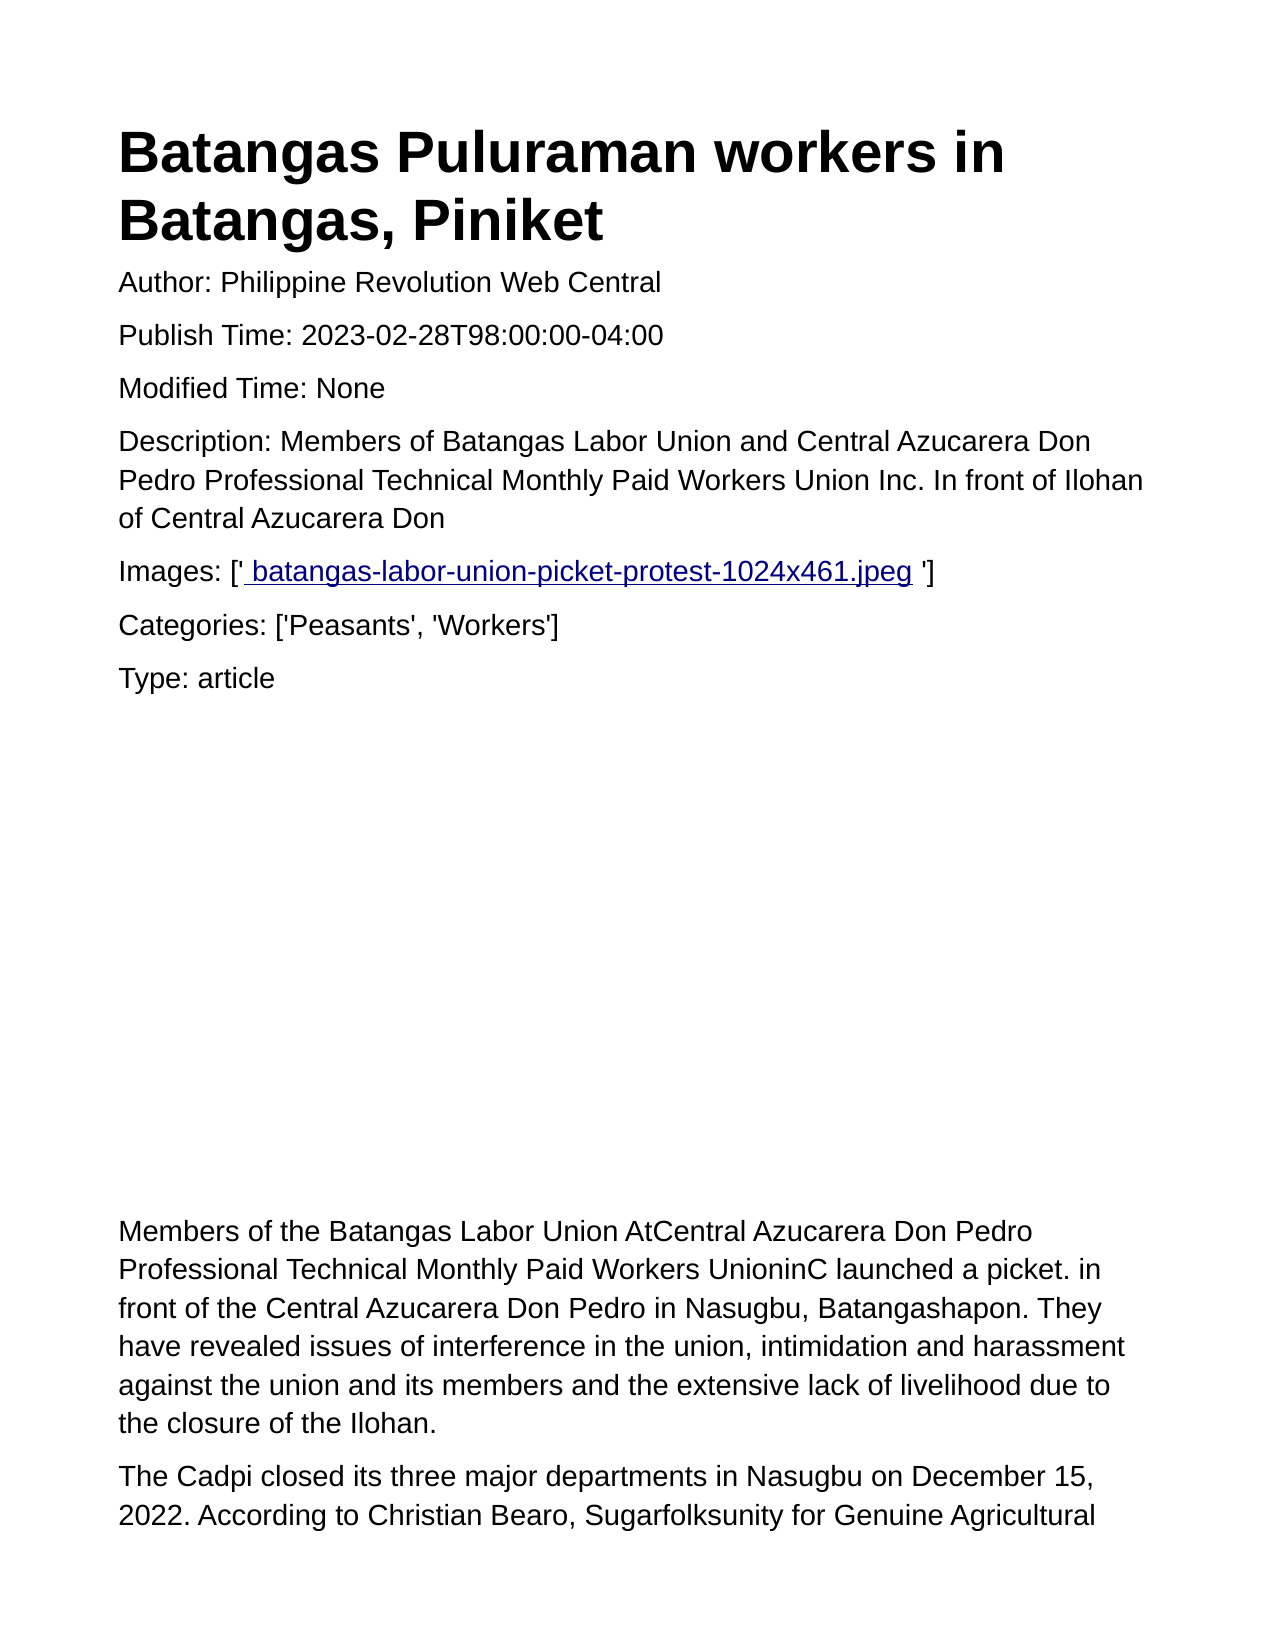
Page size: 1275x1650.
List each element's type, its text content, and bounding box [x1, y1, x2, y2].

text Author: Philippine Revolution Web Central [118, 265, 1157, 298]
subtitle Batangas Puluraman workers in Batangas, Piniket [118, 118, 1157, 252]
text Categories: ['Peasants', 'Workers'] [118, 607, 1157, 641]
text Members of the Batangas Labor Union AtCentral Azucarera Don Pedro Professional Technical Monthly Paid Workers UnioninC launched a picket. in front of the Central Azucarera Don Pedro in Nasugbu, Batangashapon. They have revealed issues of interference in the union, intimidation and harassment against the union and its members and the extensive lack of livelihood due to the closure of the Ilohan. [118, 714, 1157, 1440]
text Description: Members of Batangas Labor Union and Central Azucarera Don Pedro Professional Technical Monthly Paid Workers Union Inc. In front of Ilohan of Central Azucarera Don [118, 424, 1157, 535]
text Images: [' batangas-labor-union-picket-protest-1024x461.jpeg '] [118, 554, 1157, 588]
text Type: article [118, 661, 1157, 694]
text Modified Time: None [118, 371, 1157, 404]
text Publish Time: 2023-02-28T98:00:00-04:00 [118, 318, 1157, 351]
text The Cadpi closed its three major departments in Nasugbu on December 15, 2022. According to Christian Bearo, Sugarfolksunity for Genuine Agricultural [118, 1459, 1157, 1532]
